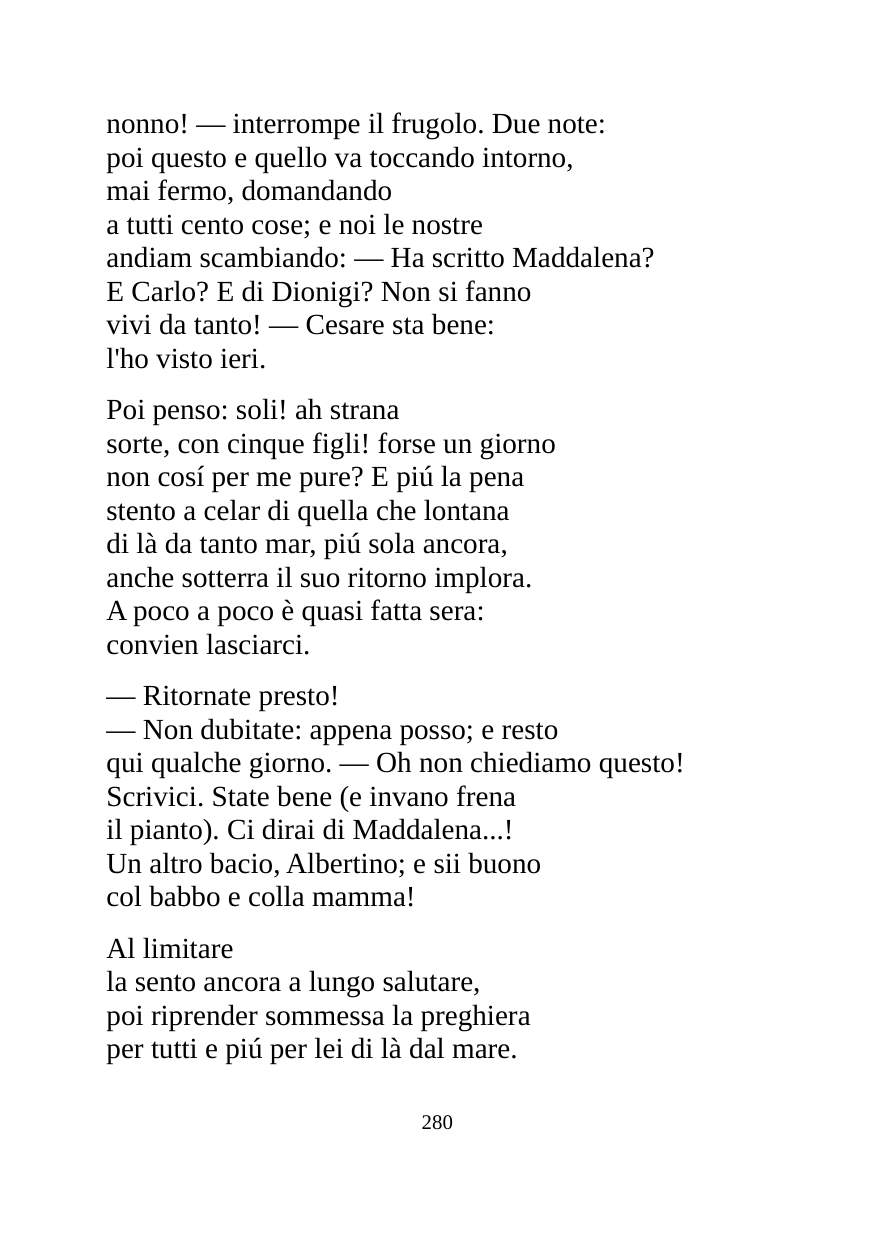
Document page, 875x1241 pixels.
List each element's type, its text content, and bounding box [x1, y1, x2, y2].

text — Ritornate presto! — Non dubitate: appena posso; e resto qui qualche giorno. — Oh non chiediamo questo! Scrivici. State bene (e invano frena il pianto). Ci dirai di Maddalena...! Un altro bacio, Albertino; e sii buono col babbo e colla mamma! [106, 678, 768, 913]
text nonno! — interrompe il frugolo. Due note: poi questo e quello va toccando intorno, mai fermo, domandando a tutti cento cose; e noi le nostre andiam scambiando: — Ha scritto Maddalena? E Carlo? E di Dionigi? Non si fanno vivi da tanto! — Cesare sta bene: l'ho visto ieri. [106, 106, 768, 374]
text Poi penso: soli! ah strana sorte, con cinque figli! forse un giorno non cosí per me pure? E piú la pena stento a celar di quella che lontana di là da tanto mar, piú sola ancora, anche sotterra il suo ritorno implora. A poco a poco è quasi fatta sera: convien lasciarci. [106, 392, 768, 661]
text Al limitare la sento ancora a lungo salutare, poi riprender sommessa la preghiera per tutti e piú per lei di là dal mare. [106, 931, 768, 1065]
